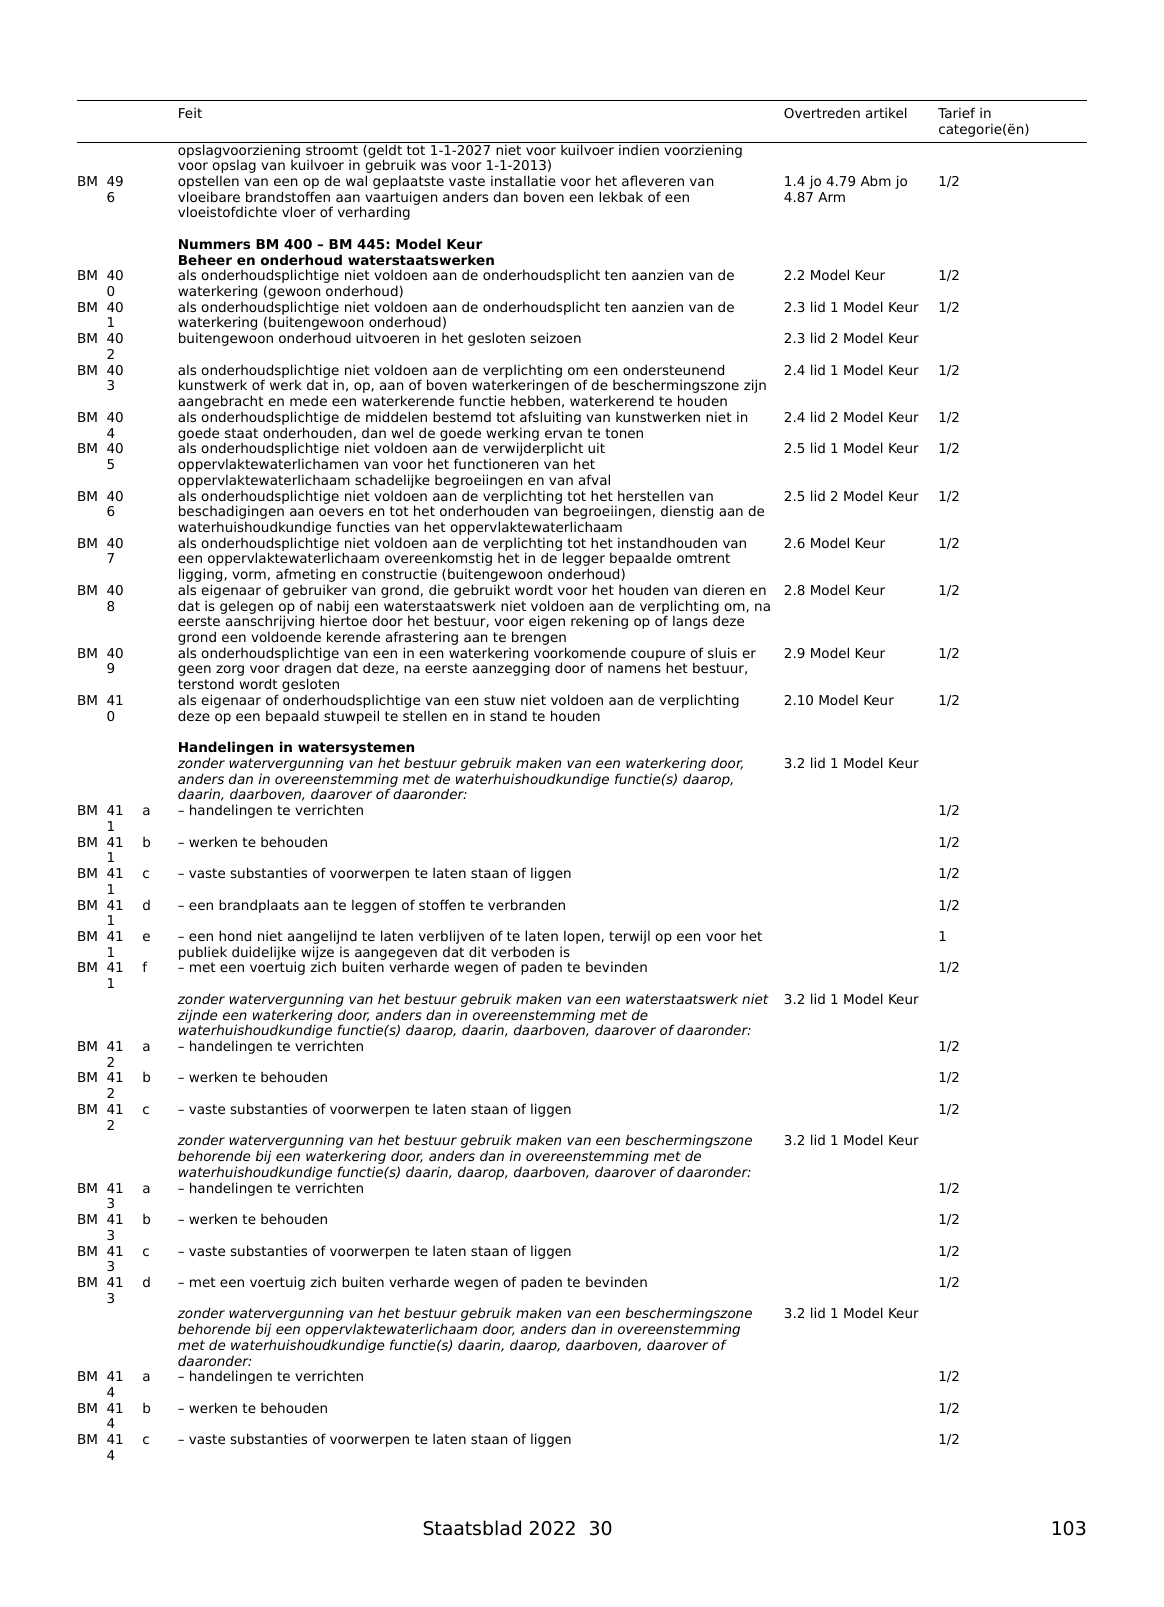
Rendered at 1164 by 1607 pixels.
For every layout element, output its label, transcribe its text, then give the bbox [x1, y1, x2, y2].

table_header Overtreden artikel [778, 101, 932, 142]
table_header Tarief in categorie(ën) [932, 101, 1087, 142]
table_header Feit [172, 101, 778, 142]
table_header [77, 101, 172, 142]
